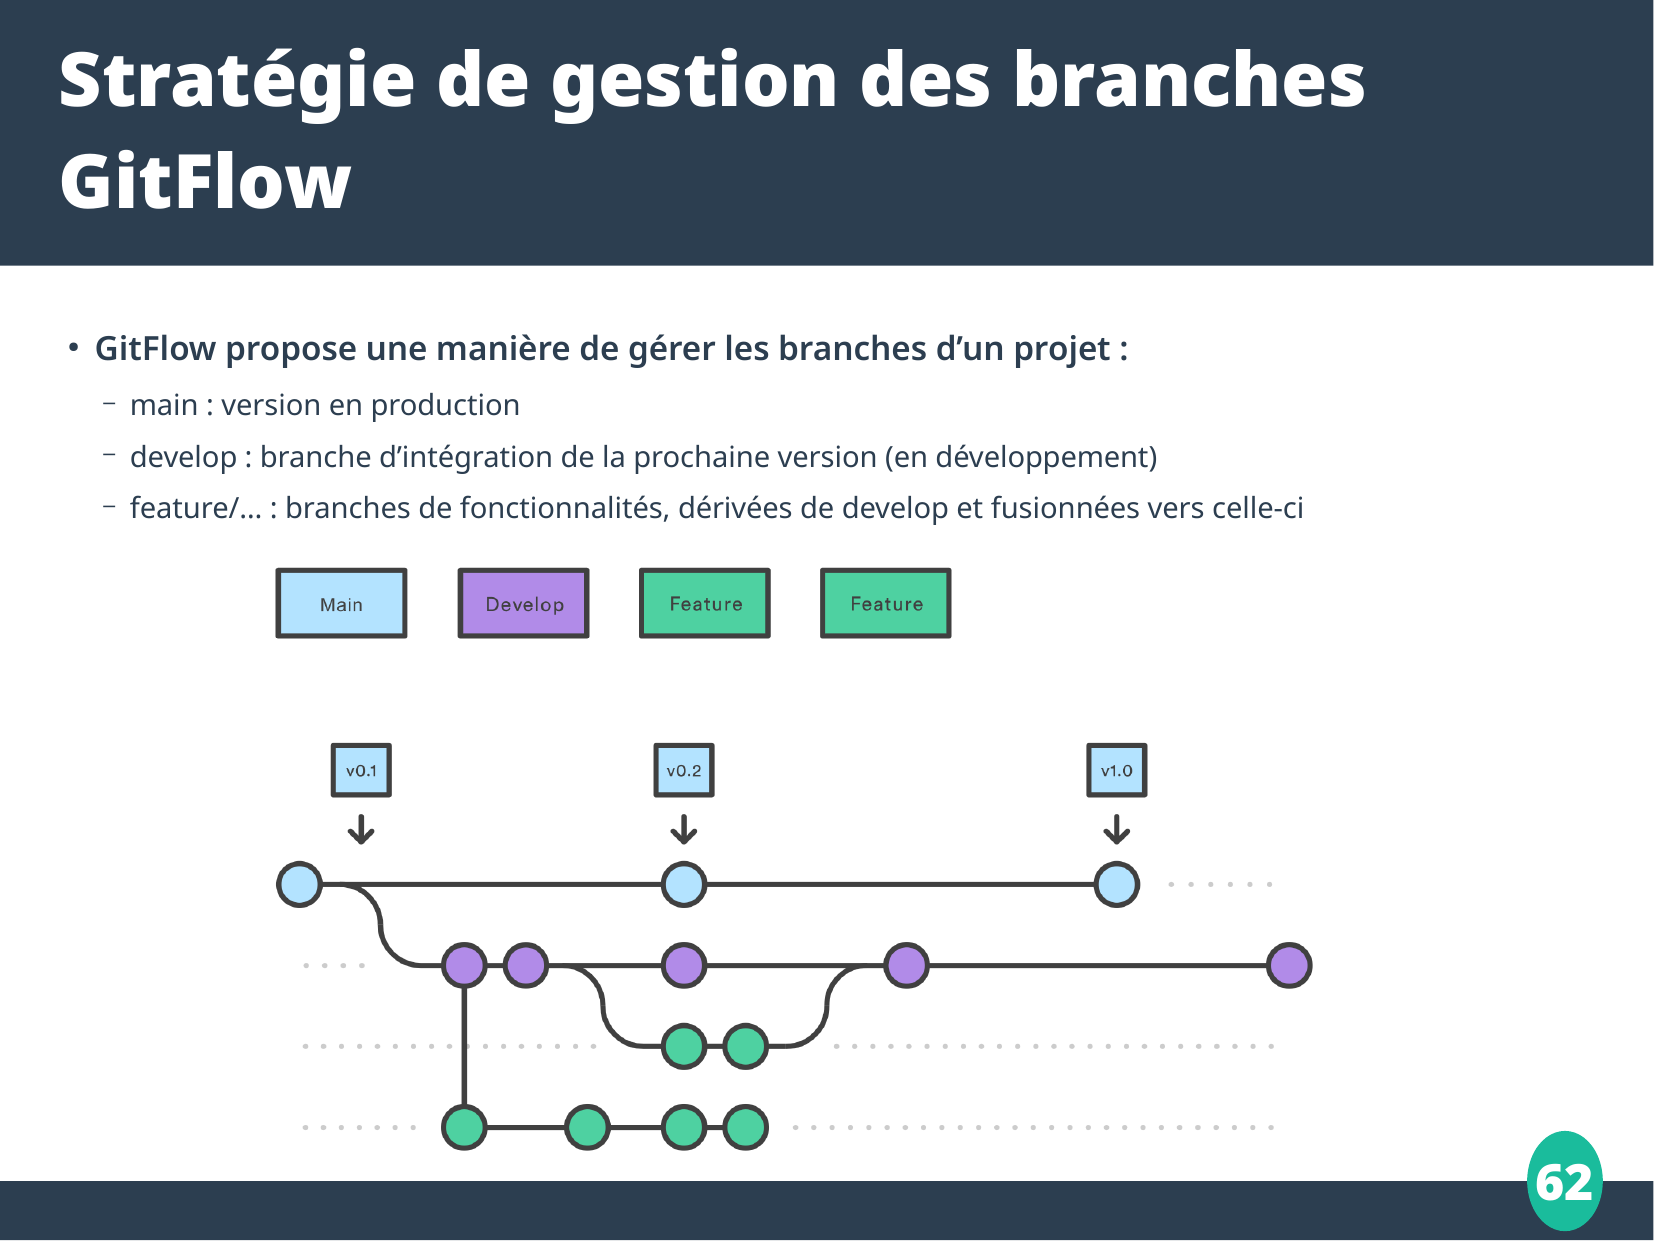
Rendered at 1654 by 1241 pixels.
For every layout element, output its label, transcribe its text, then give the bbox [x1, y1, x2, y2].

list GitFlow propose une manière de gérer les branches d’un projet : main : version en production develop : branche d’intégration de la prochaine version (en développement) feature/… : branches de fonctionnalités, dérivées de develop et fusionnées vers celle-ci [59, 324, 1595, 532]
title Stratégie de gestion des branches GitFlow [59, 49, 1595, 207]
picture [265, 560, 1329, 1155]
